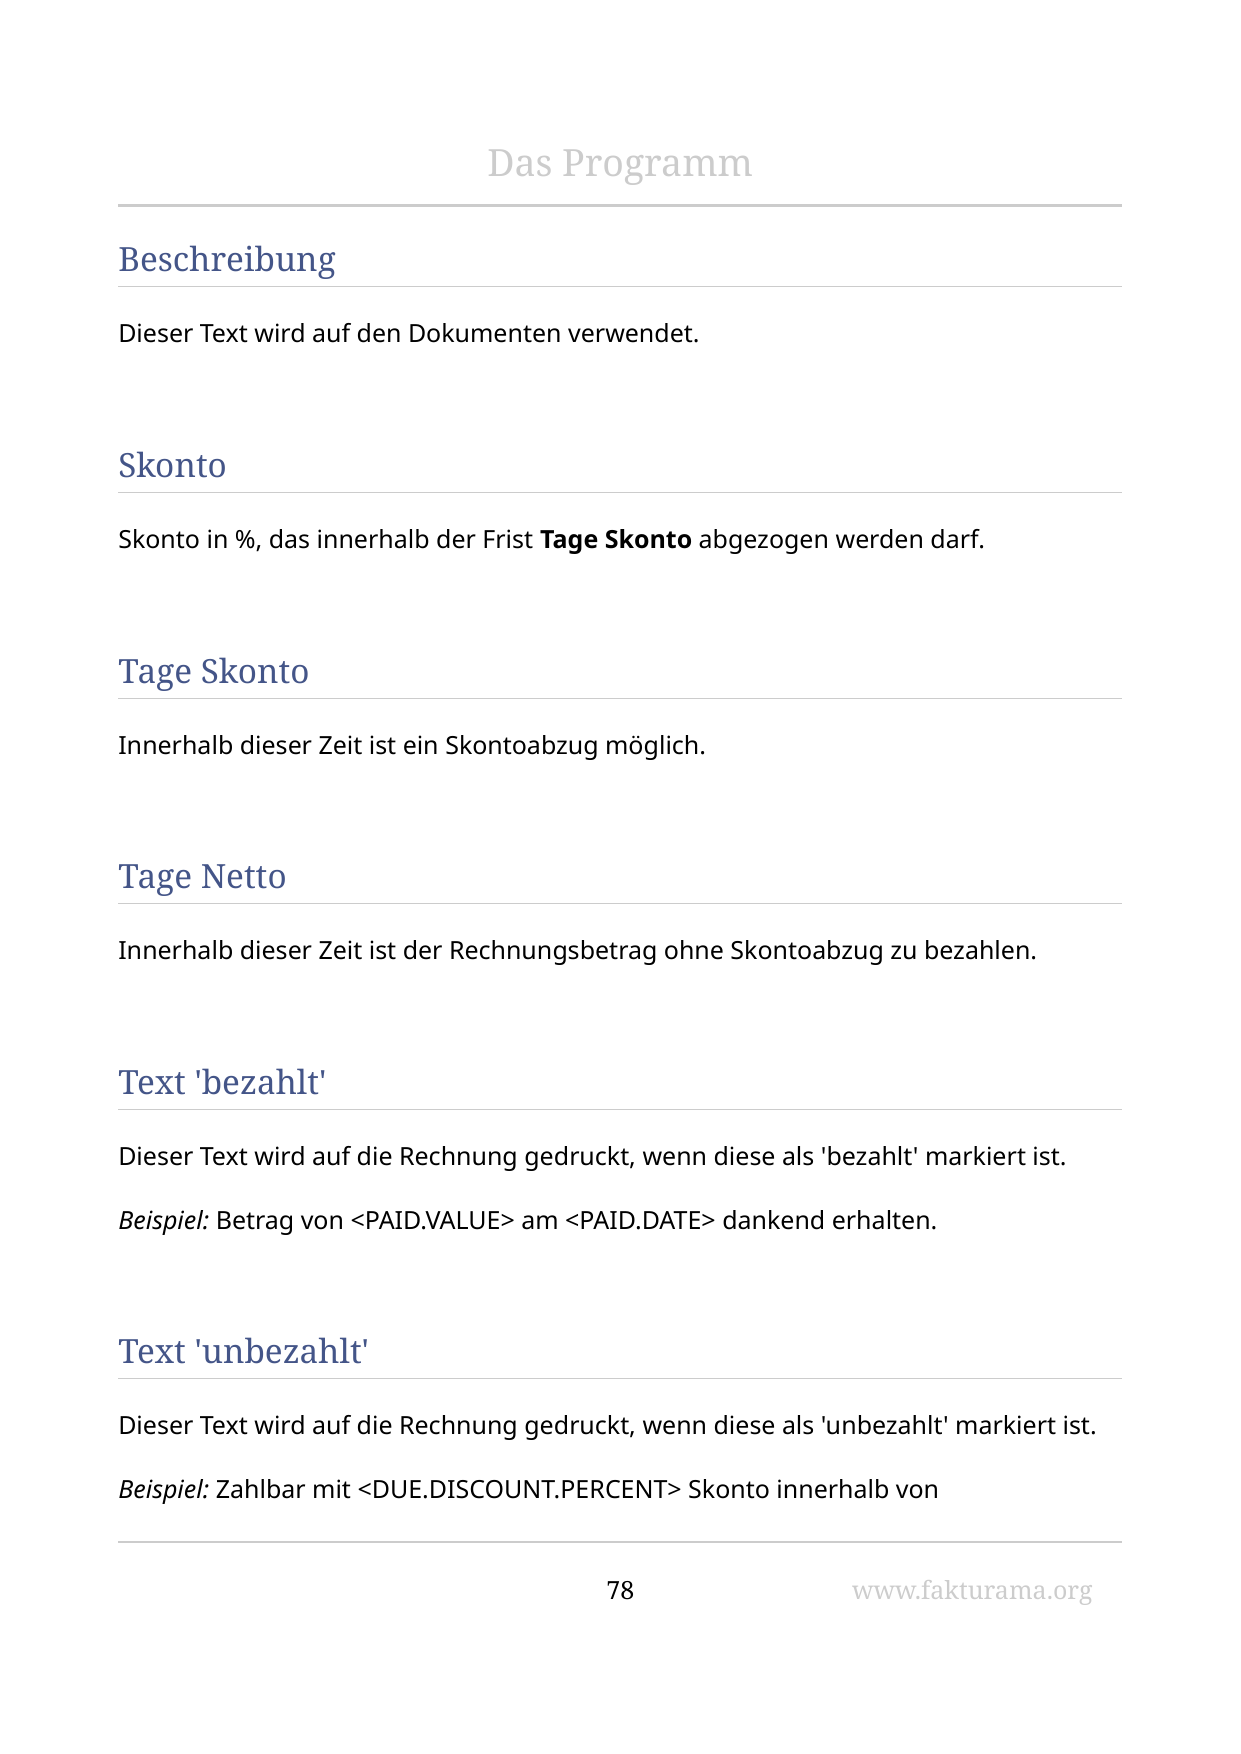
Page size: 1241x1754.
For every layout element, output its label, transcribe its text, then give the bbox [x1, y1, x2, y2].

subtitle Text 'unbezahlt' [118, 1328, 1122, 1378]
subtitle Tage Skonto [118, 648, 1122, 698]
text Dieser Text wird auf die Rechnung gedruckt, wenn diese als 'bezahlt' markiert ist. [118, 1139, 1122, 1173]
subtitle Beschreibung [118, 236, 1122, 286]
text Innerhalb dieser Zeit ist der Rechnungsbetrag ohne Skontoabzug zu bezahlen. [118, 933, 1122, 967]
subtitle Text 'bezahlt' [118, 1059, 1122, 1109]
text Dieser Text wird auf den Dokumenten verwendet. [118, 316, 1122, 350]
text Beispiel: Zahlbar mit <DUE.DISCOUNT.PERCENT> Skonto innerhalb von [118, 1472, 1122, 1506]
text Skonto in %, das innerhalb der Frist Tage Skonto abgezogen werden darf. [118, 522, 1122, 556]
text Beispiel: Betrag von <PAID.VALUE> am <PAID.DATE> dankend erhalten. [118, 1202, 1122, 1236]
text Dieser Text wird auf die Rechnung gedruckt, wenn diese als 'unbezahlt' markiert ist. [118, 1408, 1122, 1442]
subtitle Skonto [118, 442, 1122, 492]
text Innerhalb dieser Zeit ist ein Skontoabzug möglich. [118, 727, 1122, 761]
subtitle Tage Netto [118, 853, 1122, 903]
